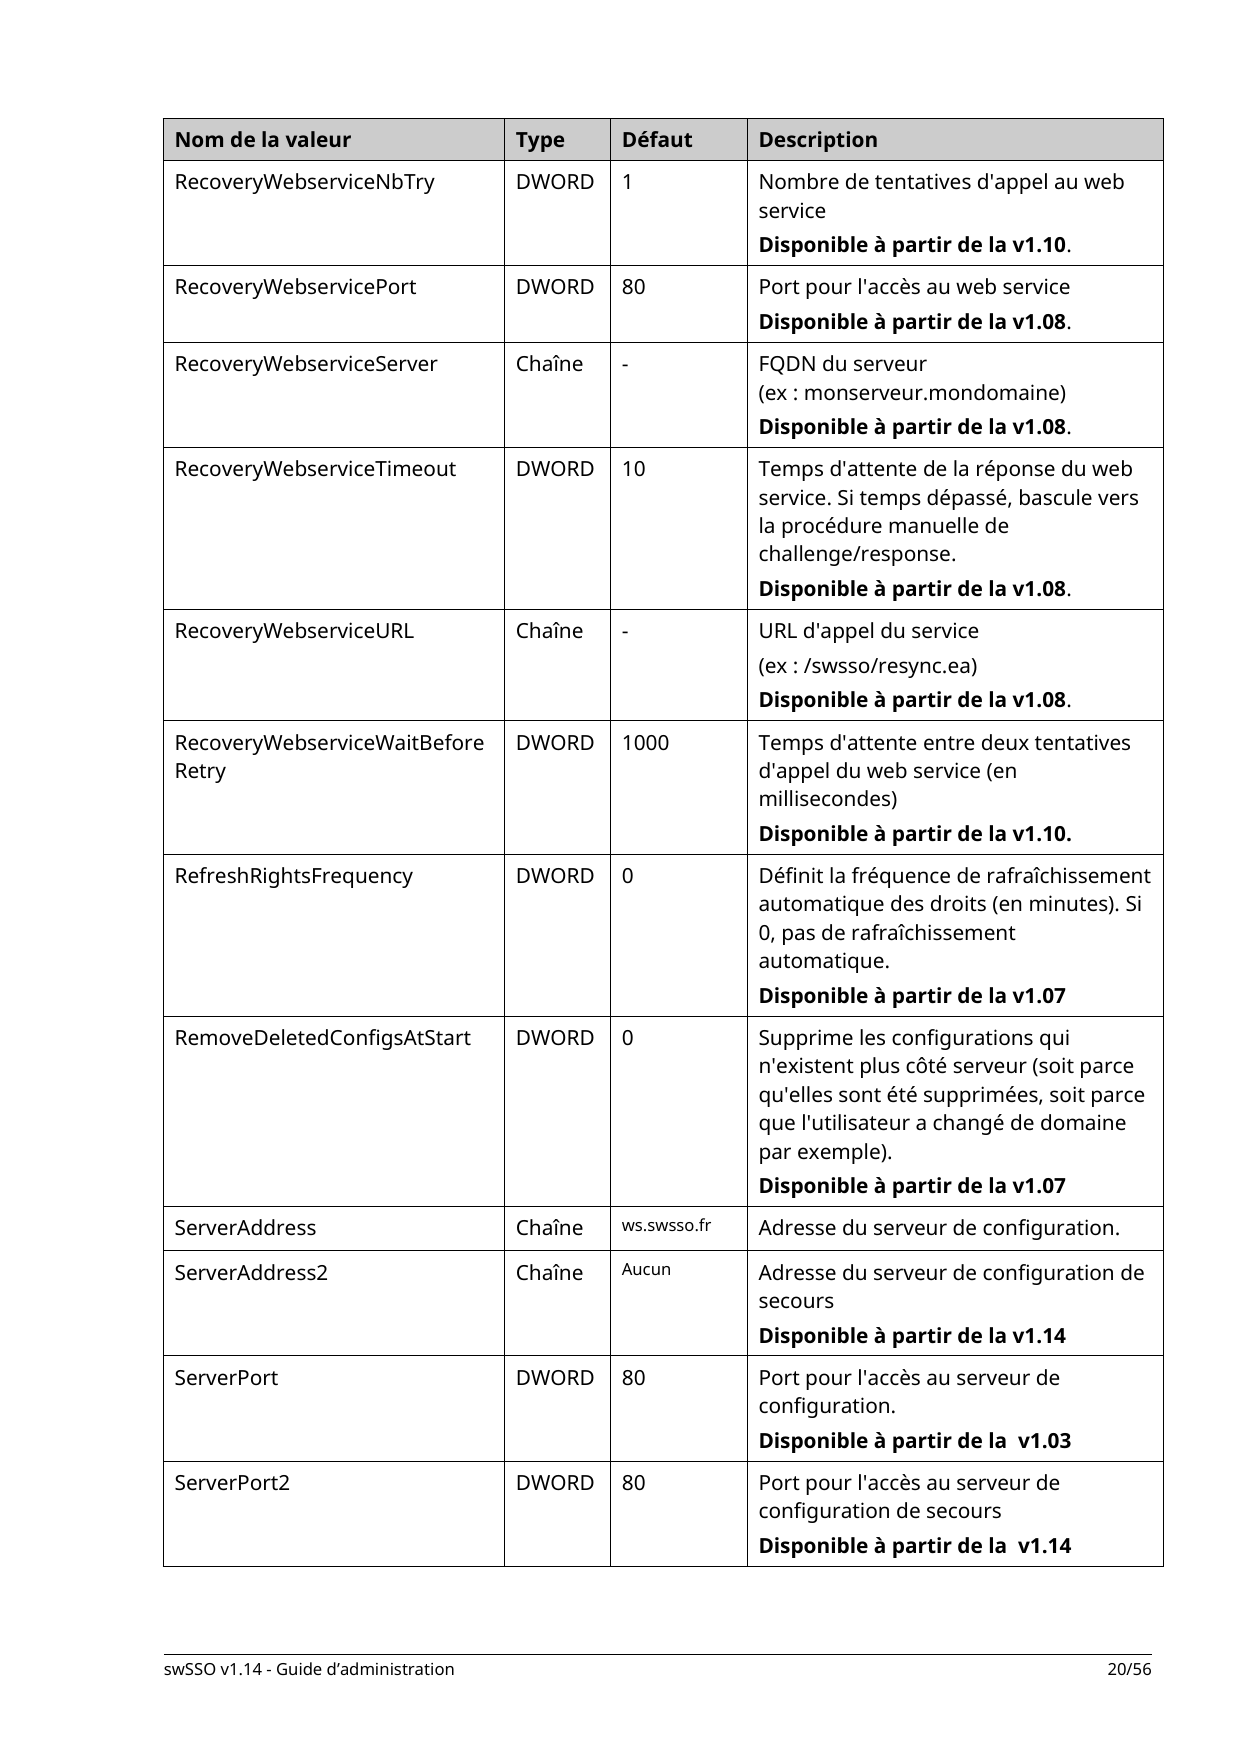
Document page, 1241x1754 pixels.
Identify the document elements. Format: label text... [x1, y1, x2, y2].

table_cell DWORD [505, 1462, 610, 1566]
table_cell Adresse du serveur de configuration de secours Disponible à partir de la v1.14 [748, 1251, 1163, 1355]
table_cell Aucun [611, 1251, 747, 1355]
table_cell 80 [611, 1462, 747, 1566]
table_cell ServerAddress2 [164, 1251, 504, 1355]
table_cell DWORD [505, 448, 610, 609]
table_cell 80 [611, 1356, 747, 1461]
table_cell Définit la fréquence de rafraîchissement automatique des droits (en minutes). Si 0, pas de rafraîchissement automatique. Disponible à partir de la v1.07 [748, 855, 1163, 1016]
table_cell FQDN du serveur (ex : monserveur.mondomaine) Disponible à partir de la v1.08. [748, 343, 1163, 447]
table_cell Chaîne [505, 610, 610, 720]
table_cell Temps d'attente de la réponse du web service. Si temps dépassé, bascule vers la procédure manuelle de challenge/response. Disponible à partir de la v1.08. [748, 448, 1163, 609]
table_cell RecoveryWebserviceTimeout [164, 448, 504, 609]
table_cell RefreshRightsFrequency [164, 855, 504, 1016]
table_cell Chaîne [505, 1251, 610, 1355]
table_cell RecoveryWebserviceNbTry [164, 161, 504, 265]
table_header Type [505, 119, 610, 160]
table_header Défaut [611, 119, 747, 160]
table_cell Temps d'attente entre deux tentatives d'appel du web service (en millisecondes) Disponible à partir de la v1.10. [748, 721, 1163, 854]
table_cell ServerPort [164, 1356, 504, 1461]
table_cell Nombre de tentatives d'appel au web service Disponible à partir de la v1.10. [748, 161, 1163, 265]
table_cell DWORD [505, 855, 610, 1016]
table_cell 1 [611, 161, 747, 265]
table_cell DWORD [505, 721, 610, 854]
table_cell Chaîne [505, 1207, 610, 1250]
table_cell ServerPort2 [164, 1462, 504, 1566]
table_cell DWORD [505, 266, 610, 342]
table_cell RecoveryWebserviceWaitBeforeRetry [164, 721, 504, 854]
table_cell Port pour l'accès au web service Disponible à partir de la v1.08. [748, 266, 1163, 342]
table_header Description [748, 119, 1163, 160]
table_cell Supprime les configurations qui n'existent plus côté serveur (soit parce qu'elles sont été supprimées, soit parce que l'utilisateur a changé de domaine par exemple). Disponible à partir de la v1.07 [748, 1017, 1163, 1206]
table_header Nom de la valeur [164, 119, 504, 160]
table_cell DWORD [505, 1356, 610, 1461]
table_cell DWORD [505, 161, 610, 265]
table_cell RecoveryWebserviceServer [164, 343, 504, 447]
table_cell RecoveryWebserviceURL [164, 610, 504, 720]
table_cell RemoveDeletedConfigsAtStart [164, 1017, 504, 1206]
table_cell - [611, 610, 747, 720]
table_cell DWORD [505, 1017, 610, 1206]
table_cell ws.swsso.fr [611, 1207, 747, 1250]
table_cell Port pour l'accès au serveur de configuration. Disponible à partir de la v1.03 [748, 1356, 1163, 1461]
table_cell Adresse du serveur de configuration. [748, 1207, 1163, 1250]
table_cell Chaîne [505, 343, 610, 447]
table_cell URL d'appel du service (ex : /swsso/resync.ea) Disponible à partir de la v1.08. [748, 610, 1163, 720]
table_cell Port pour l'accès au serveur de configuration de secours Disponible à partir de la v1.14 [748, 1462, 1163, 1566]
table_cell 0 [611, 855, 747, 1016]
table_cell ServerAddress [164, 1207, 504, 1250]
table_cell - [611, 343, 747, 447]
table_cell 0 [611, 1017, 747, 1206]
table_cell 80 [611, 266, 747, 342]
table_cell 1000 [611, 721, 747, 854]
table_cell 10 [611, 448, 747, 609]
table_cell RecoveryWebservicePort [164, 266, 504, 342]
